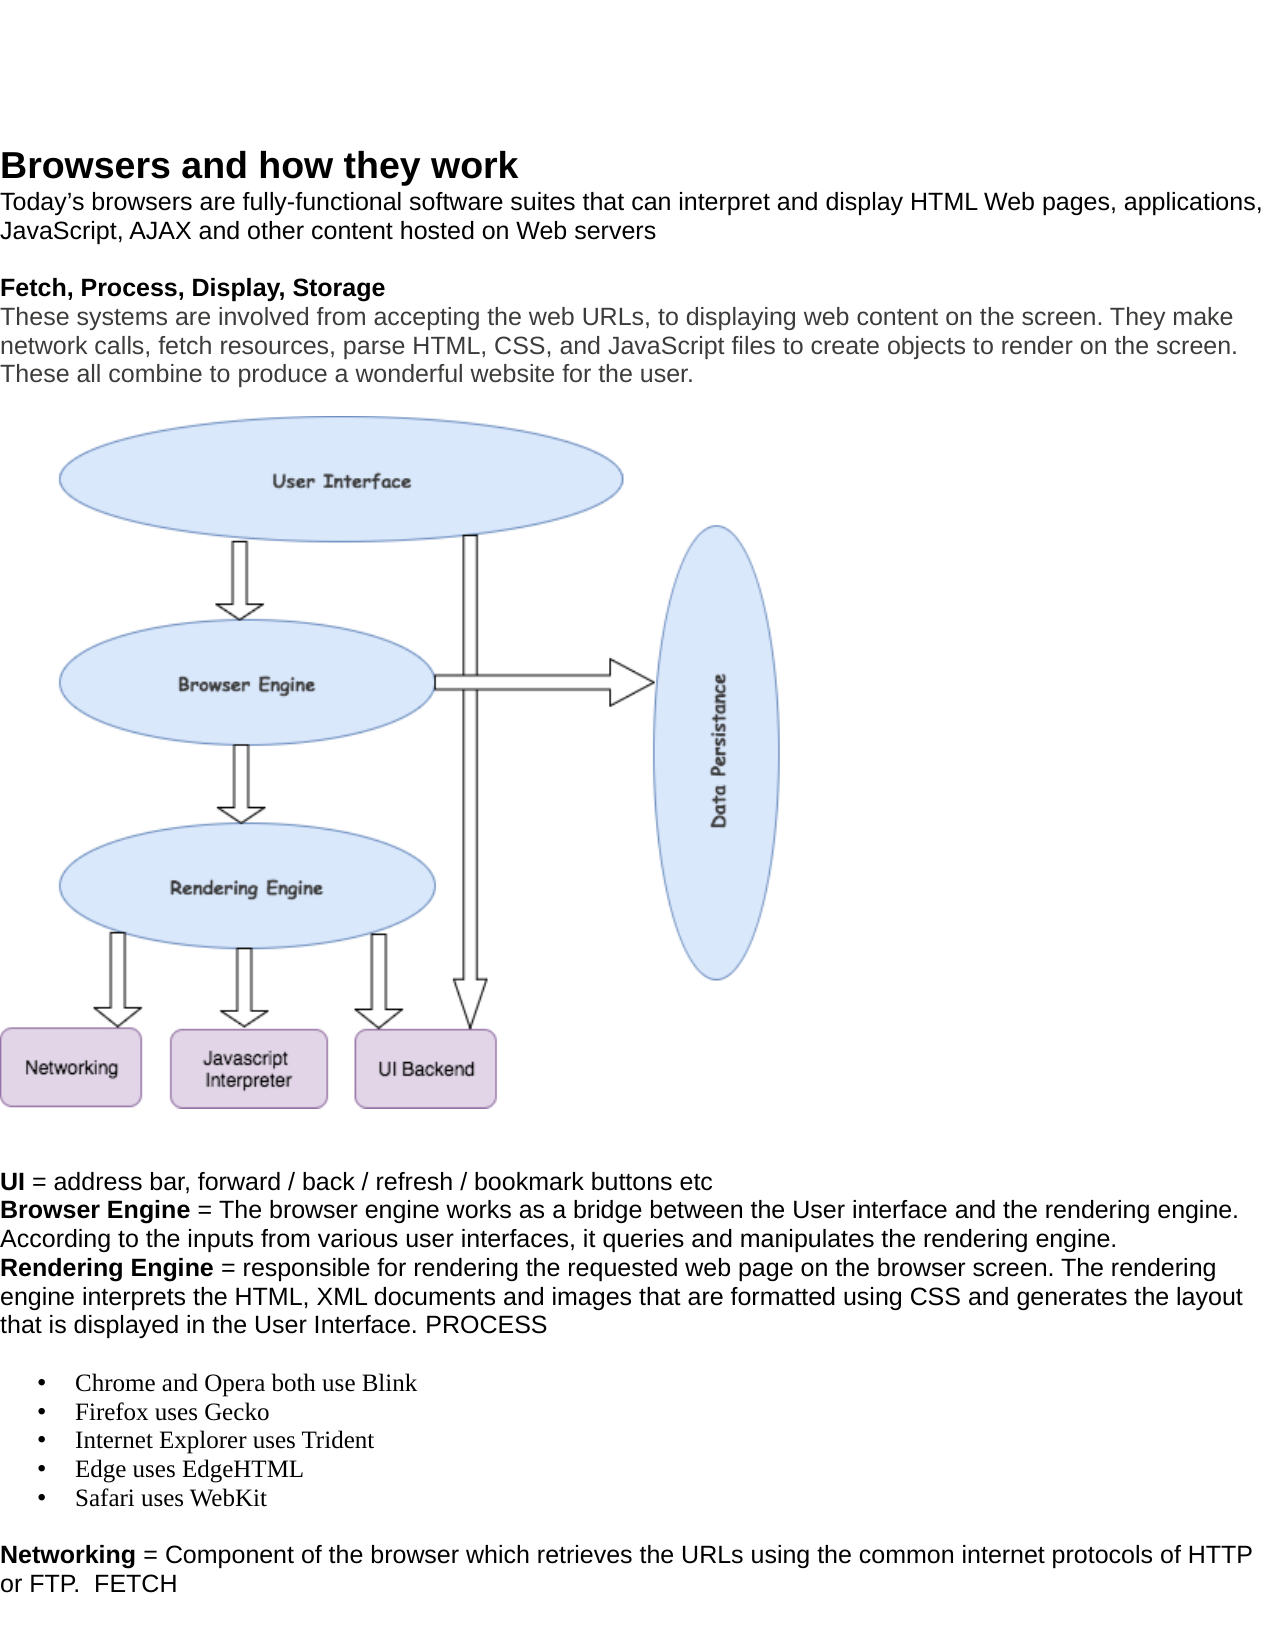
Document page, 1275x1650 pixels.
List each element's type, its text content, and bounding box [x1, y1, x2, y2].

text Networking = Component of the browser which retrieves the URLs using the common internet protocols of HTTP or FTP. FETCH [0, 1540, 1275, 1598]
text Rendering Engine = responsible for rendering the requested web page on the browser screen. The rendering engine interprets the HTML, XML documents and images that are formatted using CSS and generates the layout that is displayed in the User Interface. PROCESS [0, 1253, 1275, 1339]
list Internet Explorer uses Trident [37, 1425, 1275, 1454]
text These systems are involved from accepting the web URLs, to displaying web content on the screen. They make network calls, fetch resources, parse HTML, CSS, and JavaScript files to create objects to render on the screen. These all combine to produce a wonderful website for the user. [0, 302, 1275, 388]
text Browser Engine = The browser engine works as a bridge between the User interface and the rendering engine. According to the inputs from various user interfaces, it queries and manipulates the rendering engine. [0, 1195, 1275, 1253]
text UI = address bar, forward / back / refresh / bookmark buttons etc [0, 1167, 1275, 1195]
list Edge uses EdgeHTML [37, 1454, 1275, 1483]
list Safari uses WebKit [37, 1483, 1275, 1512]
text Fetch, Process, Display, Storage [0, 273, 1275, 302]
list Firefox uses Gecko [37, 1397, 1275, 1425]
list Chrome and Opera both use Blink [37, 1368, 1275, 1397]
text Today’s browsers are fully-functional software suites that can interpret and display HTML Web pages, applications, JavaScript, AJAX and other content hosted on Web servers [0, 187, 1275, 244]
text Browsers and how they work [0, 144, 1275, 187]
picture [0, 416, 780, 1109]
